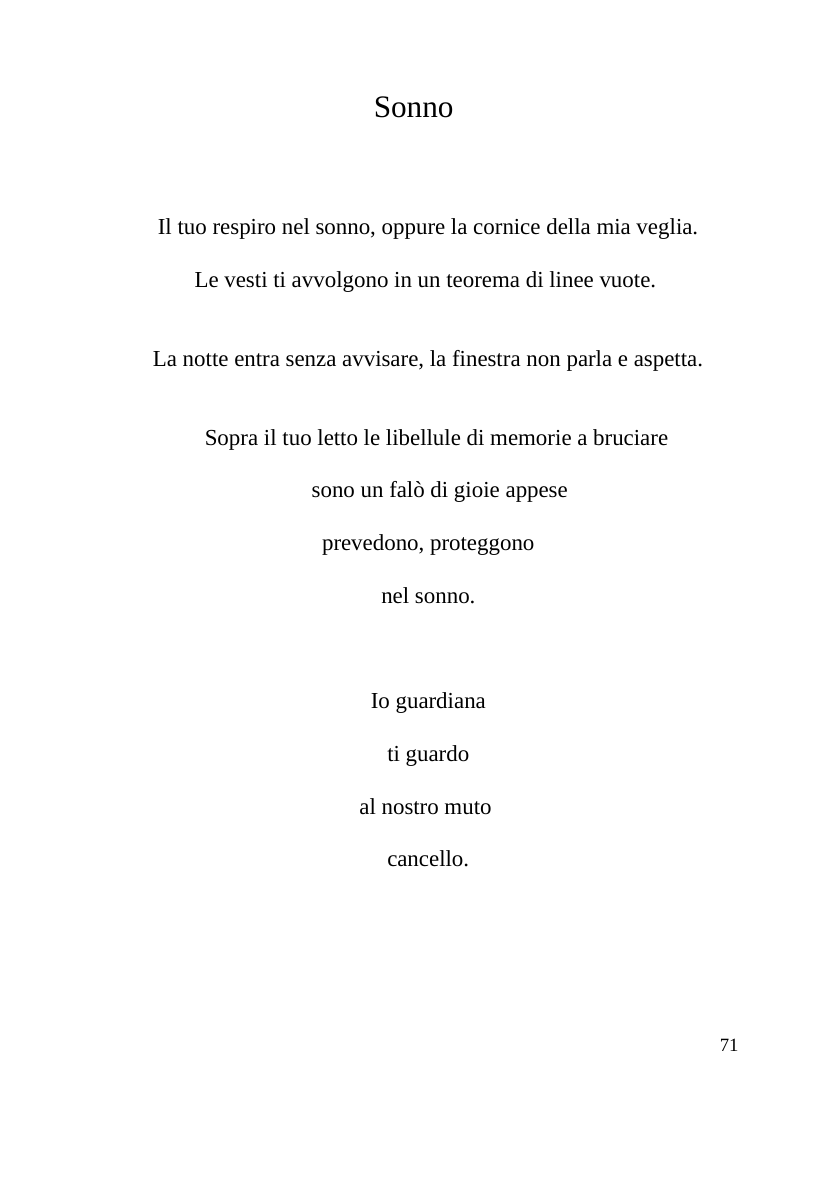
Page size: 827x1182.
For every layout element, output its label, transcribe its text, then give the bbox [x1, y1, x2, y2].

text cancello. [88, 846, 738, 872]
text sono un falò di gioie appese [88, 477, 738, 503]
text Sopra il tuo letto le libellule di memorie a bruciare [88, 424, 738, 450]
text Le vesti ti avvolgono in un teorema di linee vuote. [88, 266, 738, 292]
text La notte entra senza avvisare, la finestra non parla e aspetta. [88, 345, 738, 371]
text Sonno [88, 88, 738, 124]
text Io guardiana [88, 687, 738, 714]
text nel sonno. [88, 582, 738, 608]
text al nostro muto [88, 793, 738, 819]
text Il tuo respiro nel sonno, oppure la cornice della mia veglia. [88, 213, 738, 239]
text prevedono, proteggono [88, 529, 738, 556]
text ti guardo [88, 740, 738, 766]
